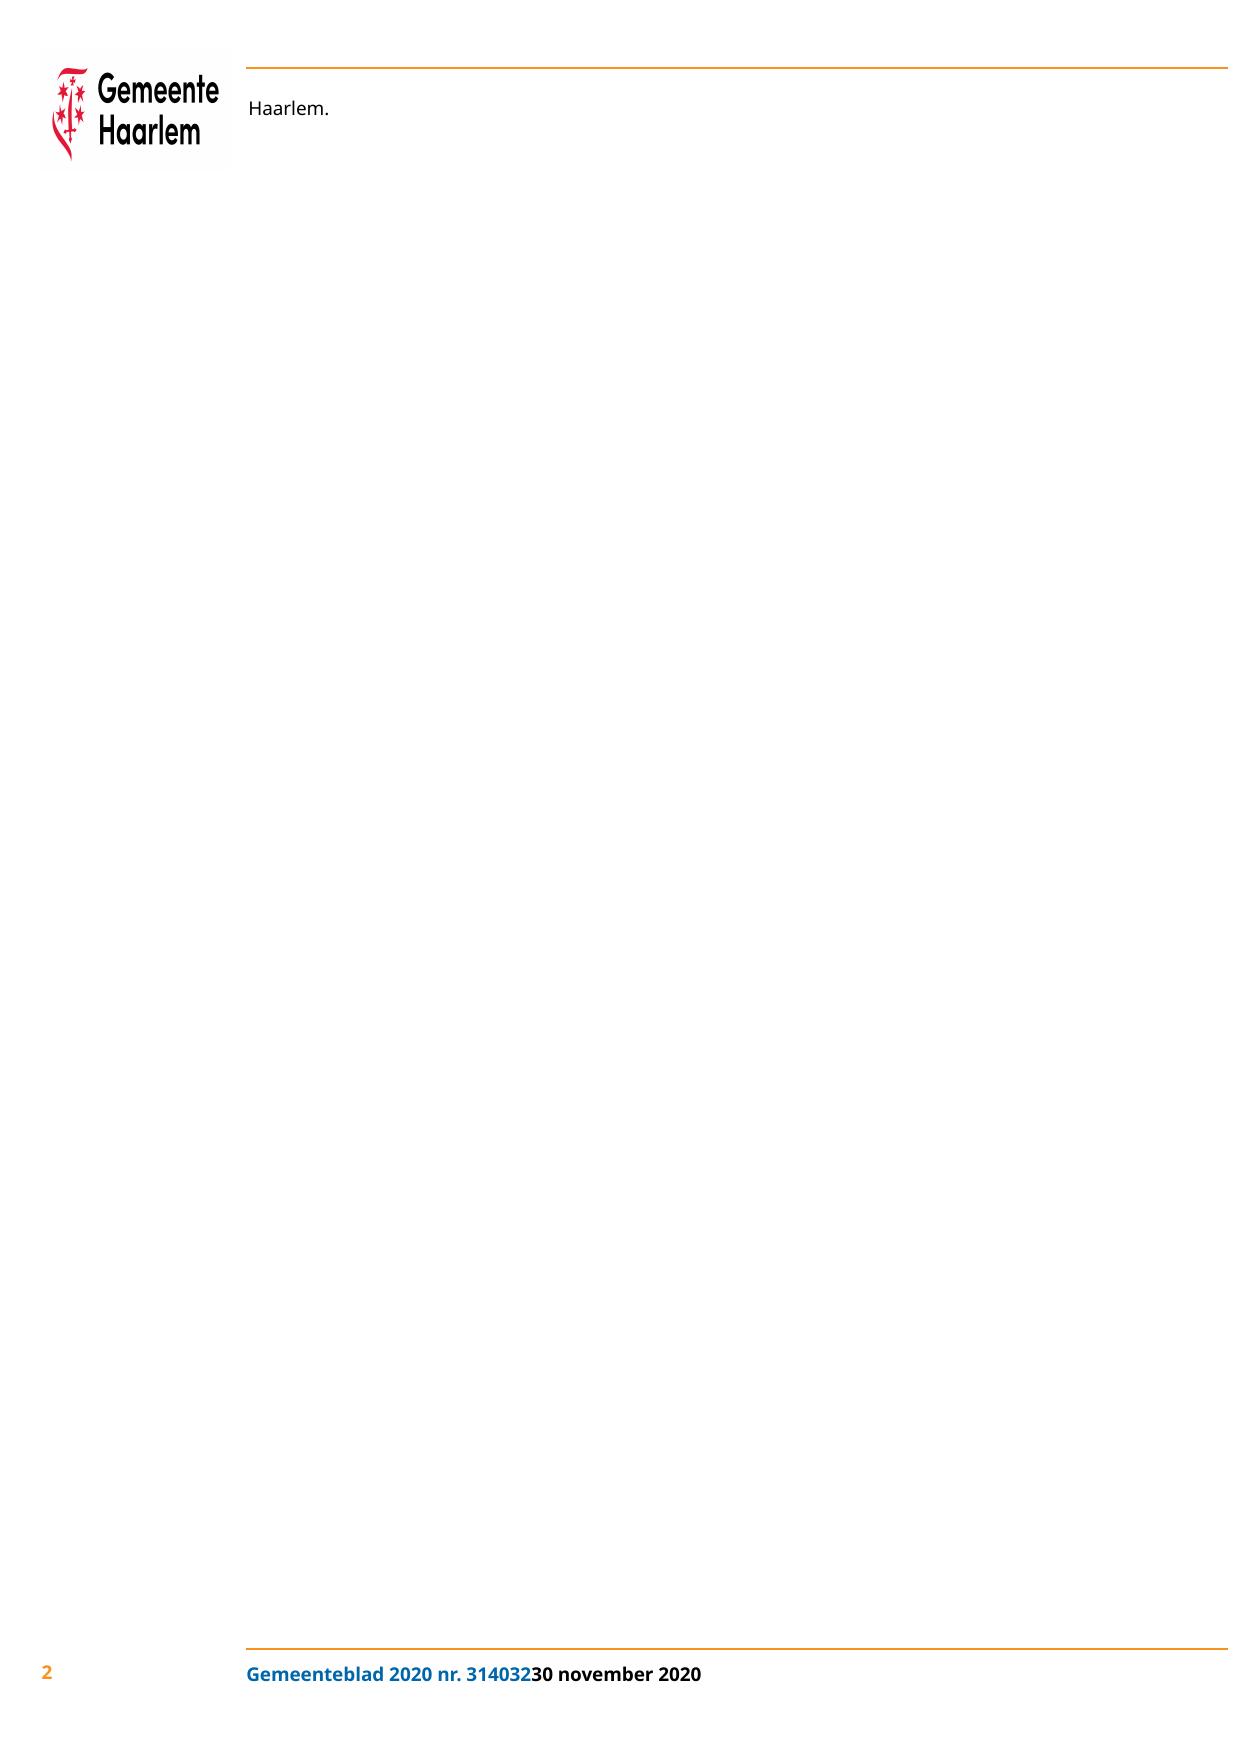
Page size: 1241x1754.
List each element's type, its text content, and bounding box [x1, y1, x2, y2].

text Haarlem. [248, 95, 1152, 121]
picture [41, 47, 231, 172]
